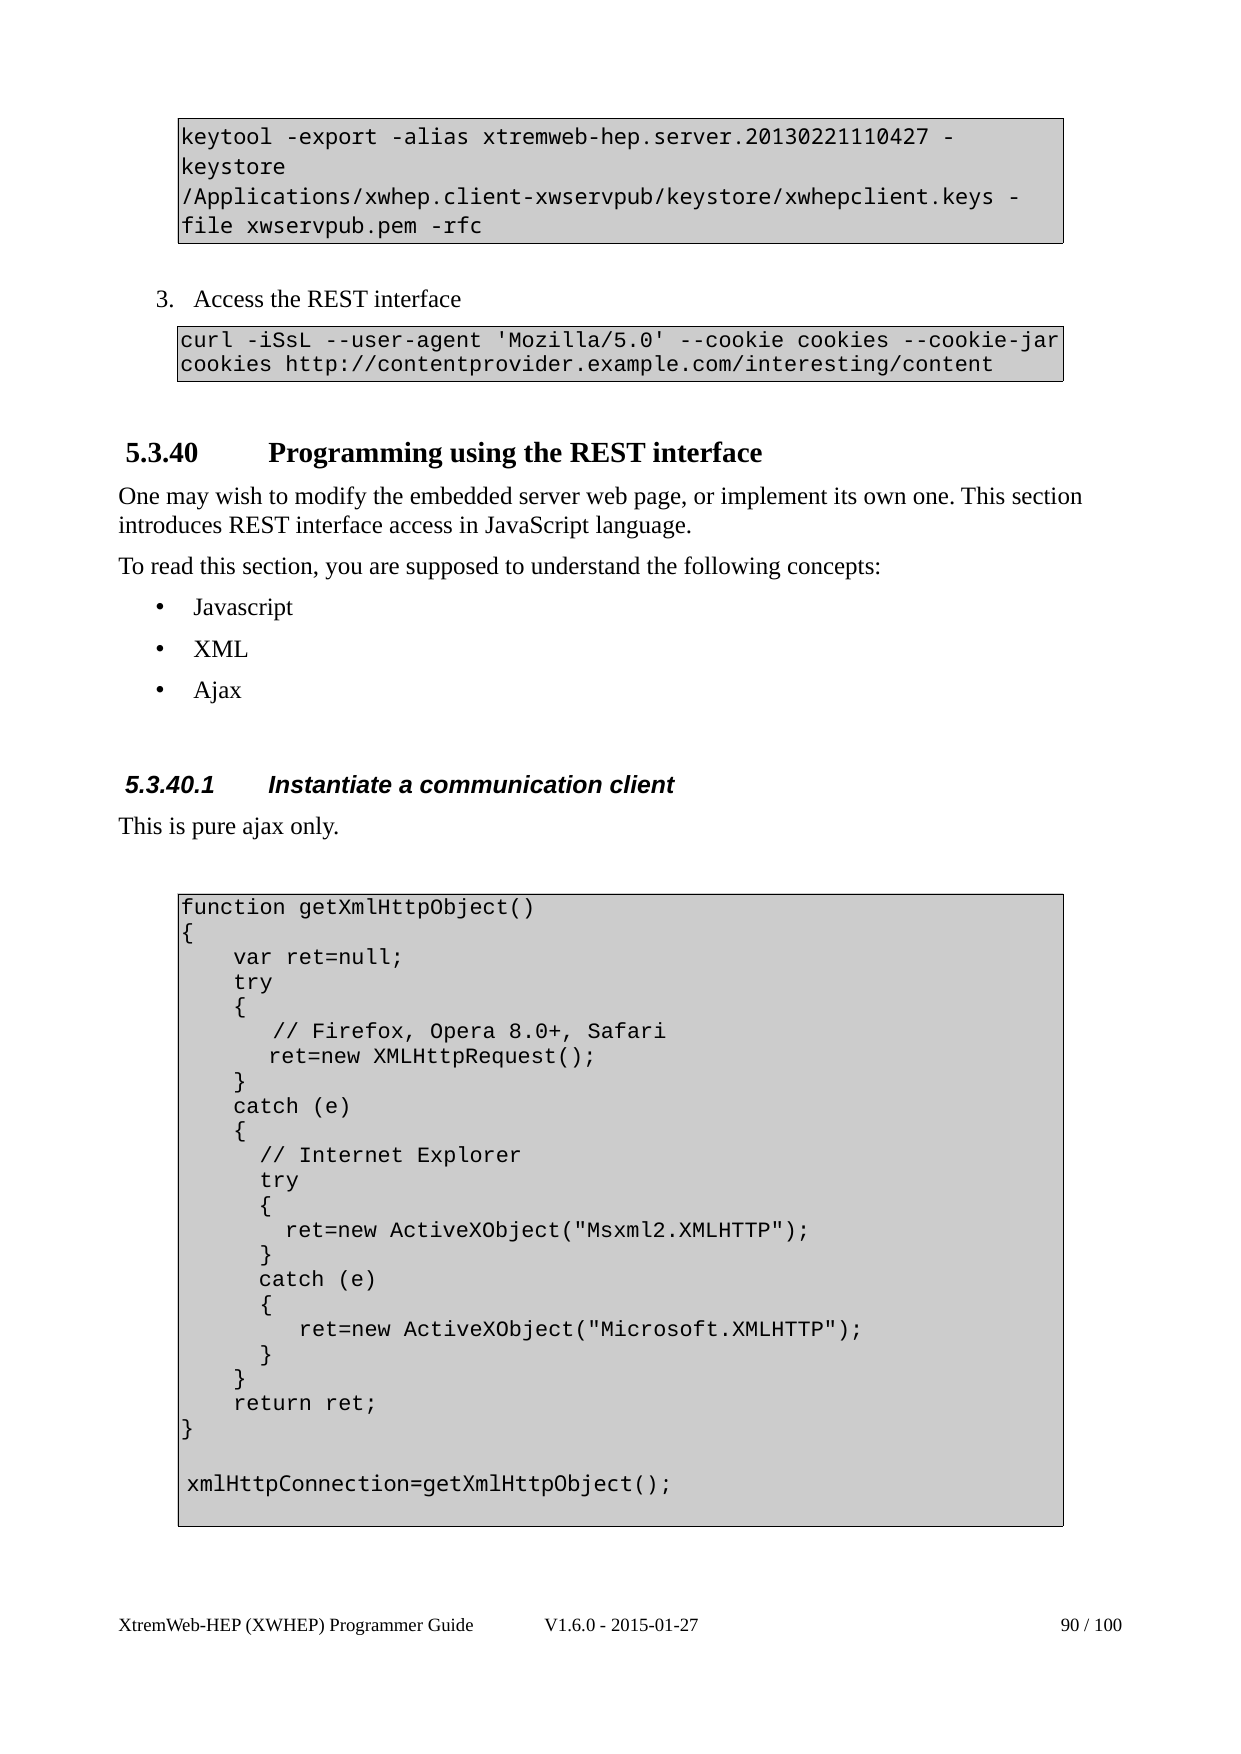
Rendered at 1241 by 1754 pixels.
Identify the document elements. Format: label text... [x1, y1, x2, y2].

text } [179, 1241, 1063, 1265]
text } [179, 1067, 1063, 1092]
text ret=new ActiveXObject("Microsoft.XMLHTTP"); [179, 1315, 1063, 1340]
text } [179, 1340, 1063, 1364]
text catch (e) [179, 1092, 1063, 1117]
text { [179, 1117, 1063, 1141]
text To read this section, you are supposed to understand the following concepts: [118, 551, 1122, 580]
text catch (e) [179, 1265, 1063, 1290]
text keytool -export -alias xtremweb-hep.server.20130221110427 -keystore /Applications/xwhep.client-xwservpub/keystore/xwhepclient.keys -file xwservpub.pem -rfc [179, 119, 1063, 243]
text { [179, 1191, 1063, 1216]
list XML [156, 634, 1122, 662]
subtitle Programming using the REST interface [118, 435, 1122, 469]
text // Internet Explorer [179, 1141, 1063, 1166]
text { [179, 1290, 1063, 1315]
text try [179, 968, 1063, 993]
list Javascript [156, 592, 1122, 621]
text return ret; [179, 1389, 1063, 1414]
text ret=new ActiveXObject("Msxml2.XMLHTTP"); [179, 1216, 1063, 1241]
list Access the REST interface [156, 284, 1122, 313]
text var ret=null; [179, 943, 1063, 968]
text curl -iSsL --user-agent 'Mozilla/5.0' --cookie cookies --cookie-jar cookies http://contentprovider.example.com/interesting/content [178, 327, 1063, 381]
text xmlHttpConnection=getXmlHttpObject(); [179, 1464, 1063, 1495]
subtitle Instantiate a communication client [118, 770, 1122, 798]
text function getXmlHttpObject() [179, 895, 1063, 918]
text } [179, 1364, 1063, 1389]
text // Firefox, Opera 8.0+, Safari [179, 1017, 1063, 1042]
text This is pure ajax only. [118, 811, 1122, 840]
text { [179, 993, 1063, 1017]
text } [179, 1414, 1063, 1439]
text { [179, 918, 1063, 943]
text ret=new XMLHttpRequest(); [179, 1042, 1063, 1067]
text One may wish to modify the embedded server web page, or implement its own one. This section introduces REST interface access in JavaScript language. [118, 481, 1122, 539]
text try [179, 1166, 1063, 1191]
list Ajax [156, 675, 1122, 704]
